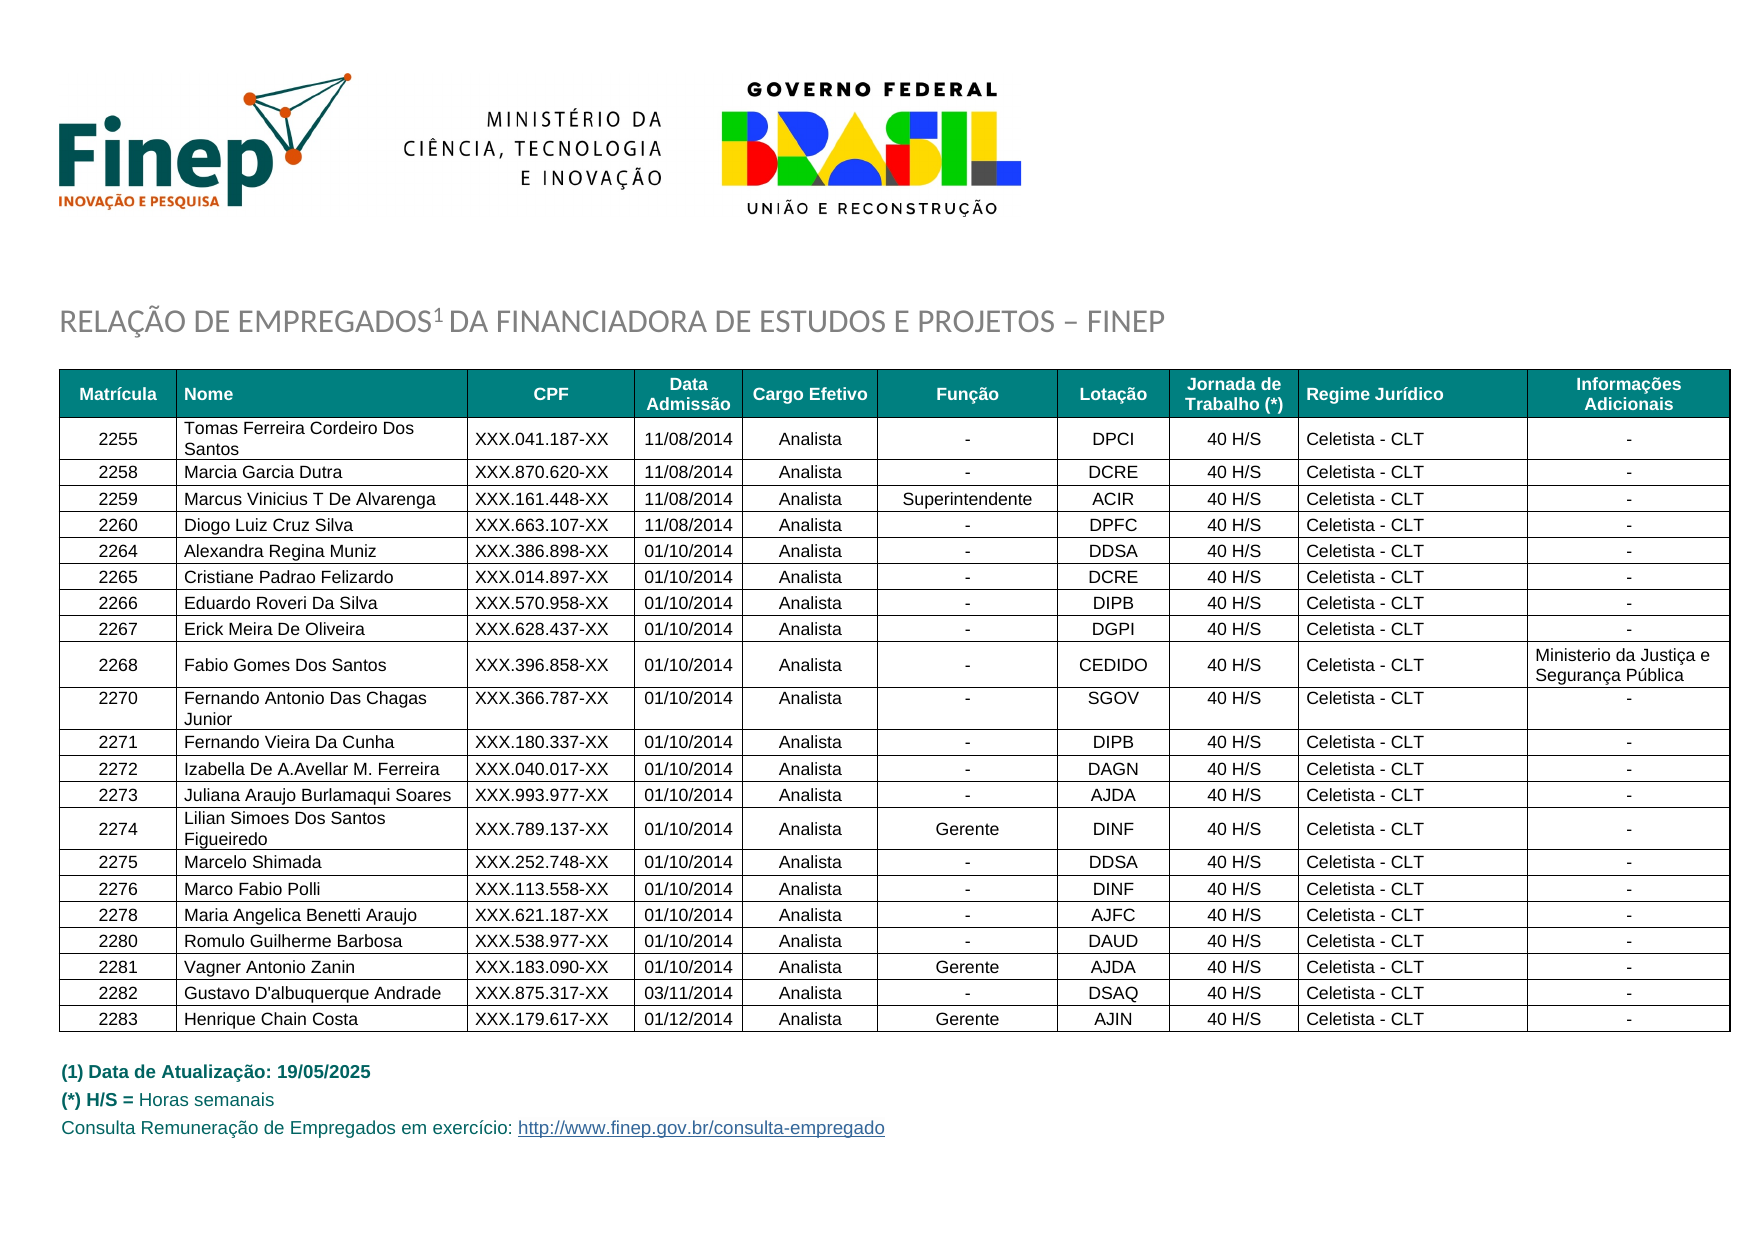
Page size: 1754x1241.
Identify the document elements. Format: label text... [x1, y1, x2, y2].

table_cell Tomas Ferreira Cordeiro Dos Santos [177, 418, 467, 459]
table_cell 40 H/S [1170, 902, 1298, 927]
table_cell - [878, 538, 1057, 563]
table_cell - [1528, 564, 1729, 589]
table_cell Analista [743, 564, 877, 589]
table_cell Analista [743, 730, 877, 755]
table_cell Celetista - CLT [1299, 616, 1527, 641]
table_cell XXX.628.437-XX [468, 616, 634, 641]
table_cell Celetista - CLT [1299, 808, 1527, 849]
table_cell Fernando Antonio Das Chagas Junior [177, 688, 467, 729]
table_cell Analista [743, 418, 877, 459]
table_cell Juliana Araujo Burlamaqui Soares [177, 782, 467, 807]
table_cell XXX.396.858-XX [468, 642, 634, 687]
table_cell Analista [743, 486, 877, 511]
table_cell CEDIDO [1058, 642, 1169, 687]
table_cell - [878, 616, 1057, 641]
table_cell Romulo Guilherme Barbosa [177, 928, 467, 953]
table_cell XXX.161.448-XX [468, 486, 634, 511]
table_cell - [878, 590, 1057, 615]
table_cell DCRE [1058, 460, 1169, 485]
table_cell XXX.180.337-XX [468, 730, 634, 755]
table_cell Ministerio da Justiça e Segurança Pública [1528, 642, 1729, 687]
table_cell Lilian Simoes Dos Santos Figueiredo [177, 808, 467, 849]
table_cell Analista [743, 460, 877, 485]
table_cell DPCI [1058, 418, 1169, 459]
table_cell Analista [743, 756, 877, 781]
table_cell 2270 [60, 688, 176, 729]
table_cell - [1528, 616, 1729, 641]
table_cell XXX.875.317-XX [468, 980, 634, 1005]
table_cell DSAQ [1058, 980, 1169, 1005]
table_cell Celetista - CLT [1299, 538, 1527, 563]
table_cell - [878, 418, 1057, 459]
table_cell Diogo Luiz Cruz Silva [177, 512, 467, 537]
table_cell - [878, 782, 1057, 807]
table_header Função [878, 370, 1057, 417]
table_cell - [878, 460, 1057, 485]
table_cell 01/10/2014 [635, 564, 742, 589]
table_cell Celetista - CLT [1299, 642, 1527, 687]
table_cell DDSA [1058, 850, 1169, 875]
table_cell 01/10/2014 [635, 756, 742, 781]
table_cell Fabio Gomes Dos Santos [177, 642, 467, 687]
table_cell Marcus Vinicius T De Alvarenga [177, 486, 467, 511]
table_cell 2278 [60, 902, 176, 927]
table_cell AJDA [1058, 954, 1169, 979]
table_cell 2272 [60, 756, 176, 781]
table_cell Celetista - CLT [1299, 1006, 1527, 1031]
table_cell 2280 [60, 928, 176, 953]
table_header Regime Jurídico [1299, 370, 1527, 417]
table_cell DINF [1058, 808, 1169, 849]
table_cell 40 H/S [1170, 980, 1298, 1005]
table_cell - [878, 876, 1057, 901]
table_cell Celetista - CLT [1299, 782, 1527, 807]
table_cell 01/10/2014 [635, 642, 742, 687]
table_cell Celetista - CLT [1299, 688, 1527, 729]
table_cell DGPI [1058, 616, 1169, 641]
table_cell 40 H/S [1170, 928, 1298, 953]
table_cell Vagner Antonio Zanin [177, 954, 467, 979]
table_cell 40 H/S [1170, 590, 1298, 615]
table_cell 11/08/2014 [635, 460, 742, 485]
table_cell XXX.366.787-XX [468, 688, 634, 729]
table_cell Fernando Vieira Da Cunha [177, 730, 467, 755]
table_cell 2260 [60, 512, 176, 537]
table_cell AJIN [1058, 1006, 1169, 1031]
table_cell 40 H/S [1170, 486, 1298, 511]
table_cell - [878, 688, 1057, 729]
table_cell XXX.386.898-XX [468, 538, 634, 563]
table_cell Alexandra Regina Muniz [177, 538, 467, 563]
table_cell - [878, 902, 1057, 927]
table_cell 40 H/S [1170, 876, 1298, 901]
table_cell 2264 [60, 538, 176, 563]
table_cell - [1528, 980, 1729, 1005]
table_cell 40 H/S [1170, 642, 1298, 687]
table_cell Henrique Chain Costa [177, 1006, 467, 1031]
table_cell - [878, 512, 1057, 537]
table_cell - [1528, 1006, 1729, 1031]
table_cell 01/10/2014 [635, 590, 742, 615]
table_cell DPFC [1058, 512, 1169, 537]
table_cell Analista [743, 616, 877, 641]
table_cell 11/08/2014 [635, 486, 742, 511]
table_cell 2271 [60, 730, 176, 755]
table_cell - [1528, 486, 1729, 511]
table_cell XXX.570.958-XX [468, 590, 634, 615]
table_cell - [1528, 688, 1729, 729]
table_cell 01/12/2014 [635, 1006, 742, 1031]
table_cell XXX.183.090-XX [468, 954, 634, 979]
table_cell - [1528, 418, 1729, 459]
table_cell - [1528, 850, 1729, 875]
table_cell 40 H/S [1170, 564, 1298, 589]
table_cell - [878, 730, 1057, 755]
table_cell DINF [1058, 876, 1169, 901]
table_cell - [878, 564, 1057, 589]
table_cell 40 H/S [1170, 688, 1298, 729]
table_cell AJFC [1058, 902, 1169, 927]
table_cell 40 H/S [1170, 1006, 1298, 1031]
table_cell Celetista - CLT [1299, 486, 1527, 511]
table_cell 01/10/2014 [635, 808, 742, 849]
table_cell Erick Meira De Oliveira [177, 616, 467, 641]
table_cell Analista [743, 538, 877, 563]
table_header Informações Adicionais [1528, 370, 1729, 417]
table_cell 01/10/2014 [635, 538, 742, 563]
table_cell 2258 [60, 460, 176, 485]
table_cell XXX.179.617-XX [468, 1006, 634, 1031]
table_cell Analista [743, 928, 877, 953]
table_cell - [878, 756, 1057, 781]
table_cell 2281 [60, 954, 176, 979]
table_cell 2282 [60, 980, 176, 1005]
table_cell XXX.993.977-XX [468, 782, 634, 807]
table_cell Analista [743, 954, 877, 979]
table_cell 40 H/S [1170, 756, 1298, 781]
table_cell Marcia Garcia Dutra [177, 460, 467, 485]
table_cell 40 H/S [1170, 616, 1298, 641]
table_cell Celetista - CLT [1299, 850, 1527, 875]
table_cell 40 H/S [1170, 512, 1298, 537]
table_cell - [1528, 928, 1729, 953]
table_header CPF [468, 370, 634, 417]
table_cell Celetista - CLT [1299, 460, 1527, 485]
table_cell Analista [743, 642, 877, 687]
table_cell 01/10/2014 [635, 730, 742, 755]
table_cell 2276 [60, 876, 176, 901]
table_cell 01/10/2014 [635, 954, 742, 979]
table_cell DDSA [1058, 538, 1169, 563]
table_cell - [1528, 730, 1729, 755]
table_cell ACIR [1058, 486, 1169, 511]
table_cell DIPB [1058, 730, 1169, 755]
table_cell 40 H/S [1170, 730, 1298, 755]
table_cell DAGN [1058, 756, 1169, 781]
table_cell Analista [743, 902, 877, 927]
table_cell - [1528, 902, 1729, 927]
table_cell XXX.621.187-XX [468, 902, 634, 927]
table_cell AJDA [1058, 782, 1169, 807]
table_cell Analista [743, 1006, 877, 1031]
table_cell Celetista - CLT [1299, 954, 1527, 979]
table_cell Marcelo Shimada [177, 850, 467, 875]
table_cell Gerente [878, 808, 1057, 849]
table_cell 40 H/S [1170, 954, 1298, 979]
table_cell Analista [743, 782, 877, 807]
table_cell 01/10/2014 [635, 928, 742, 953]
table_cell Analista [743, 876, 877, 901]
table_cell 40 H/S [1170, 782, 1298, 807]
table_cell XXX.538.977-XX [468, 928, 634, 953]
table_cell 2274 [60, 808, 176, 849]
table_header Cargo Efetivo [743, 370, 877, 417]
table_cell Celetista - CLT [1299, 418, 1527, 459]
table_cell XXX.041.187-XX [468, 418, 634, 459]
table_cell - [878, 850, 1057, 875]
table_cell Celetista - CLT [1299, 928, 1527, 953]
table_cell - [1528, 808, 1729, 849]
table_cell Analista [743, 590, 877, 615]
table_cell XXX.252.748-XX [468, 850, 634, 875]
table_cell Celetista - CLT [1299, 876, 1527, 901]
table_cell Analista [743, 850, 877, 875]
table_cell 01/10/2014 [635, 616, 742, 641]
table_cell - [1528, 954, 1729, 979]
table_cell Cristiane Padrao Felizardo [177, 564, 467, 589]
table_cell 40 H/S [1170, 850, 1298, 875]
table_cell - [1528, 782, 1729, 807]
table_cell 2283 [60, 1006, 176, 1031]
table_cell - [878, 980, 1057, 1005]
table_cell XXX.113.558-XX [468, 876, 634, 901]
table_cell - [1528, 876, 1729, 901]
table_cell Celetista - CLT [1299, 512, 1527, 537]
table_cell Analista [743, 512, 877, 537]
table_cell - [878, 642, 1057, 687]
table_cell Izabella De A.Avellar M. Ferreira [177, 756, 467, 781]
table_cell Celetista - CLT [1299, 590, 1527, 615]
table_cell Celetista - CLT [1299, 980, 1527, 1005]
table_cell 11/08/2014 [635, 418, 742, 459]
table_header Jornada de Trabalho (*) [1170, 370, 1298, 417]
table_header Matrícula [60, 370, 176, 417]
table_cell - [1528, 756, 1729, 781]
table_cell XXX.040.017-XX [468, 756, 634, 781]
table_cell 40 H/S [1170, 808, 1298, 849]
table_header Lotação [1058, 370, 1169, 417]
table_cell 40 H/S [1170, 460, 1298, 485]
table_cell - [1528, 538, 1729, 563]
table_cell XXX.870.620-XX [468, 460, 634, 485]
table_cell XXX.014.897-XX [468, 564, 634, 589]
table_cell 01/10/2014 [635, 782, 742, 807]
table_cell Celetista - CLT [1299, 564, 1527, 589]
table_cell Superintendente [878, 486, 1057, 511]
table_cell Eduardo Roveri Da Silva [177, 590, 467, 615]
table_cell - [1528, 460, 1729, 485]
table_cell 40 H/S [1170, 418, 1298, 459]
table_cell Marco Fabio Polli [177, 876, 467, 901]
table_cell SGOV [1058, 688, 1169, 729]
table_cell - [1528, 512, 1729, 537]
table_cell DIPB [1058, 590, 1169, 615]
table_cell 2268 [60, 642, 176, 687]
table_cell Gerente [878, 1006, 1057, 1031]
table_cell 11/08/2014 [635, 512, 742, 537]
table_cell 01/10/2014 [635, 902, 742, 927]
table_cell DAUD [1058, 928, 1169, 953]
table_cell 01/10/2014 [635, 688, 742, 729]
table_cell 2267 [60, 616, 176, 641]
table_cell 01/10/2014 [635, 876, 742, 901]
table_cell 2266 [60, 590, 176, 615]
table_cell Analista [743, 688, 877, 729]
table_cell 2259 [60, 486, 176, 511]
table_cell 2275 [60, 850, 176, 875]
table_cell DCRE [1058, 564, 1169, 589]
table_header Nome [177, 370, 467, 417]
table_header Data Admissão [635, 370, 742, 417]
table_cell XXX.789.137-XX [468, 808, 634, 849]
table_cell Analista [743, 980, 877, 1005]
table_cell Maria Angelica Benetti Araujo [177, 902, 467, 927]
table_cell Gerente [878, 954, 1057, 979]
table_cell 2265 [60, 564, 176, 589]
table_cell 01/10/2014 [635, 850, 742, 875]
table_cell XXX.663.107-XX [468, 512, 634, 537]
table_cell 2273 [60, 782, 176, 807]
table_cell 40 H/S [1170, 538, 1298, 563]
table_cell Celetista - CLT [1299, 756, 1527, 781]
table_cell Celetista - CLT [1299, 730, 1527, 755]
table_cell - [1528, 590, 1729, 615]
table_cell 03/11/2014 [635, 980, 742, 1005]
table_cell - [878, 928, 1057, 953]
table_cell Celetista - CLT [1299, 902, 1527, 927]
table_cell Gustavo D'albuquerque Andrade [177, 980, 467, 1005]
table_cell Analista [743, 808, 877, 849]
table_cell 2255 [60, 418, 176, 459]
